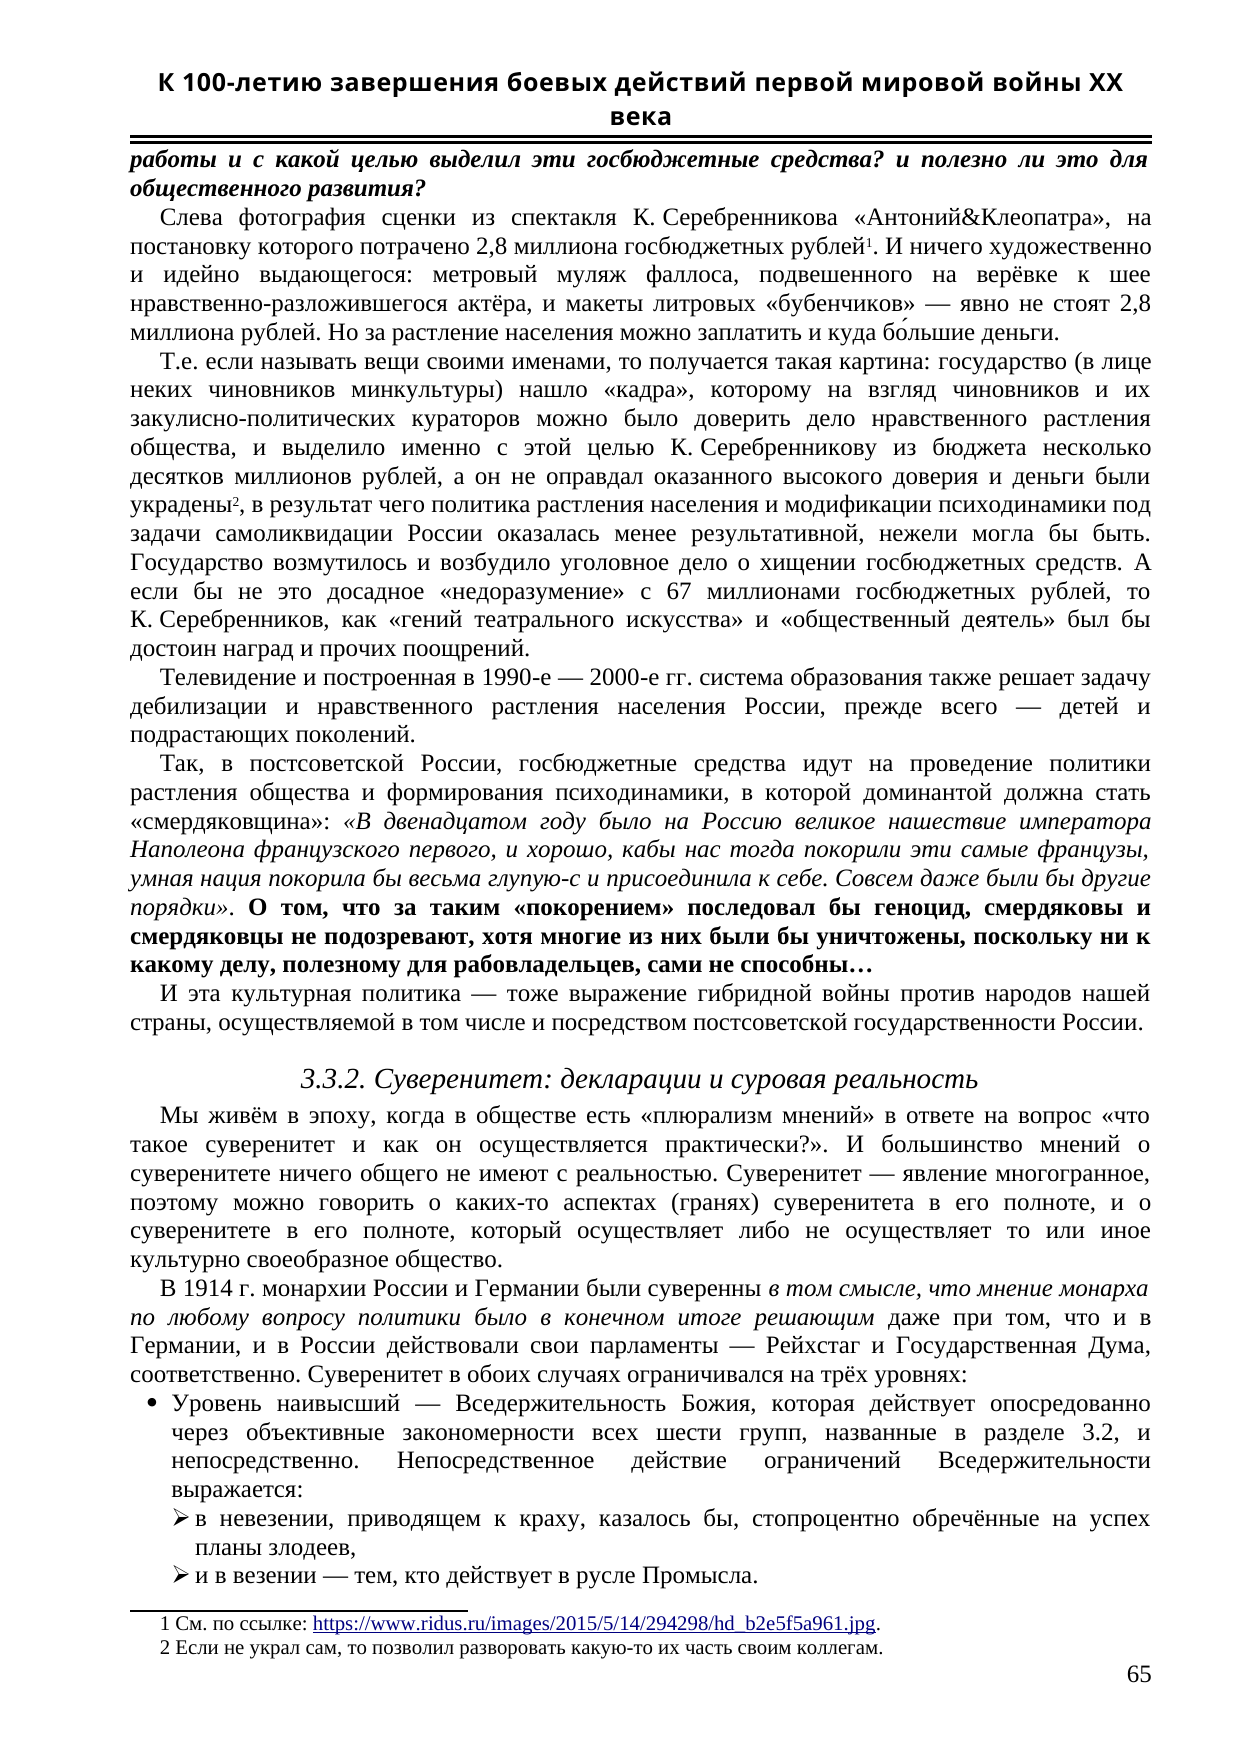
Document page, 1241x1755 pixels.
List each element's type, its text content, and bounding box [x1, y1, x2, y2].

list Уровень наивысший — Вседержительность Божия, которая действует опосредованно через объективные закономерности всех шести групп, названные в разделе 3.2, и непосредственно. Непосредственное действие ограничений Вседержительности выражается: [148, 1388, 1152, 1503]
text Т.е. если называть вещи своими именами, то получается такая картина: государство (в лице неких чиновников минкультуры) нашло «кадра», которому на взгляд чиновников и их закулисно-политических кураторов можно было доверить дело нравственного растления общества, и выделило именно с этой целью К. Серебренникову из бюджета несколько десятков миллионов рублей, а он не оправдал оказанного высокого доверия и деньги были украдены, в результат чего политика растления населения и модификации психодинамики под задачи самоликвидации России оказалась менее результативной, нежели могла бы быть. Государство возмутилось и возбудило уголовное дело о хищении госбюджетных средств. А если бы не это досадное «недоразумение» с 67 миллионами госбюджетных рублей, то К. Серебренников, как «гений театрального искусства» и «общественный деятель» был бы достоин наград и прочих поощрений. [130, 346, 1152, 662]
subtitle 3.3.2. Суверенитет: декларации и суровая реальность [130, 1061, 1152, 1094]
text работы и с какой целью выделил эти госбюджетные средства? и полезно ли это для общественного развития? [130, 144, 1152, 202]
text Телевидение и построенная в 1990‑е — 2000‑е гг. система образования также решает задачу дебилизации и нравственного растления населения России, прежде всего — детей и подрастающих поколений. [130, 662, 1152, 748]
text В 1914 г. монархии России и Германии были суверенны в том смысле, что мнение монарха по любому вопросу политики было в конечном итоге решающим даже при том, что и в Германии, и в России действовали свои парламенты — Рейхстаг и Государственная Дума, соответственно. Суверенитет в обоих случаях ограничивался на трёх уровнях: [130, 1273, 1152, 1388]
text См. по ссылке: https://www.ridus.ru/images/2015/5/14/294298/hd_b2e5f5a961.jpg. [130, 1611, 1152, 1635]
text Если не украл сам, то позволил разворовать какую-то их часть своим коллегам. [130, 1635, 1152, 1659]
text Мы живём в эпоху, когда в обществе есть «плюрализм мнений» в ответе на вопрос «что такое суверенитет и как он осуществляется практически?». И большинство мнений о суверенитете ничего общего не имеют с реальностью. Суверенитет — явление многогранное, поэтому можно говорить о каких-то аспектах (гранях) суверенитета в его полноте, и о суверенитете в его полноте, который осуществляет либо не осуществляет то или иное культурно своеобразное общество. [130, 1101, 1152, 1273]
text Так, в постсоветской России, госбюджетные средства идут на проведение политики растления общества и формирования психодинамики, в которой доминантой должна стать «смердяковщина»: «В двенадцатом году было на Россию великое нашествие императора Наполеона французского первого, и хорошо, кабы нас тогда покорили эти самые французы, умная нация покорила бы весьма глупую-с и присоединила к себе. Совсем даже были бы другие порядки». О том, что за таким «покорением» последовал бы геноцид, смердяковы и смердяковцы не подозревают, хотя многие из них были бы уничтожены, поскольку ни к какому делу, полезному для рабовладельцев, сами не способны… [130, 748, 1152, 978]
text Слева фотография сценки из спектакля К. Серебренникова «Антоний&Клеопатра», на постановку которого потрачено 2,8 миллиона госбюджетных рублей. И ничего художественно и идейно выдающегося: метровый муляж фаллоса, подвешенного на верёвке к шее нравственно-разложившегося актёра, и макеты литровых «бубенчиков» — явно не стоят 2,8 миллиона рублей. Но за растление населения можно заплатить и куда бо́льшие деньги. [130, 202, 1152, 346]
text И эта культурная политика — тоже выражение гибридной войны против народов нашей страны, осуществляемой в том числе и посредством постсоветской государственности России. [130, 978, 1152, 1036]
list в невезении, приводящем к краху, казалось бы, стопроцентно обречённые на успех планы злодеев, [171, 1503, 1152, 1561]
list и в везении — тем, кто действует в русле Промысла. [171, 1561, 1152, 1589]
